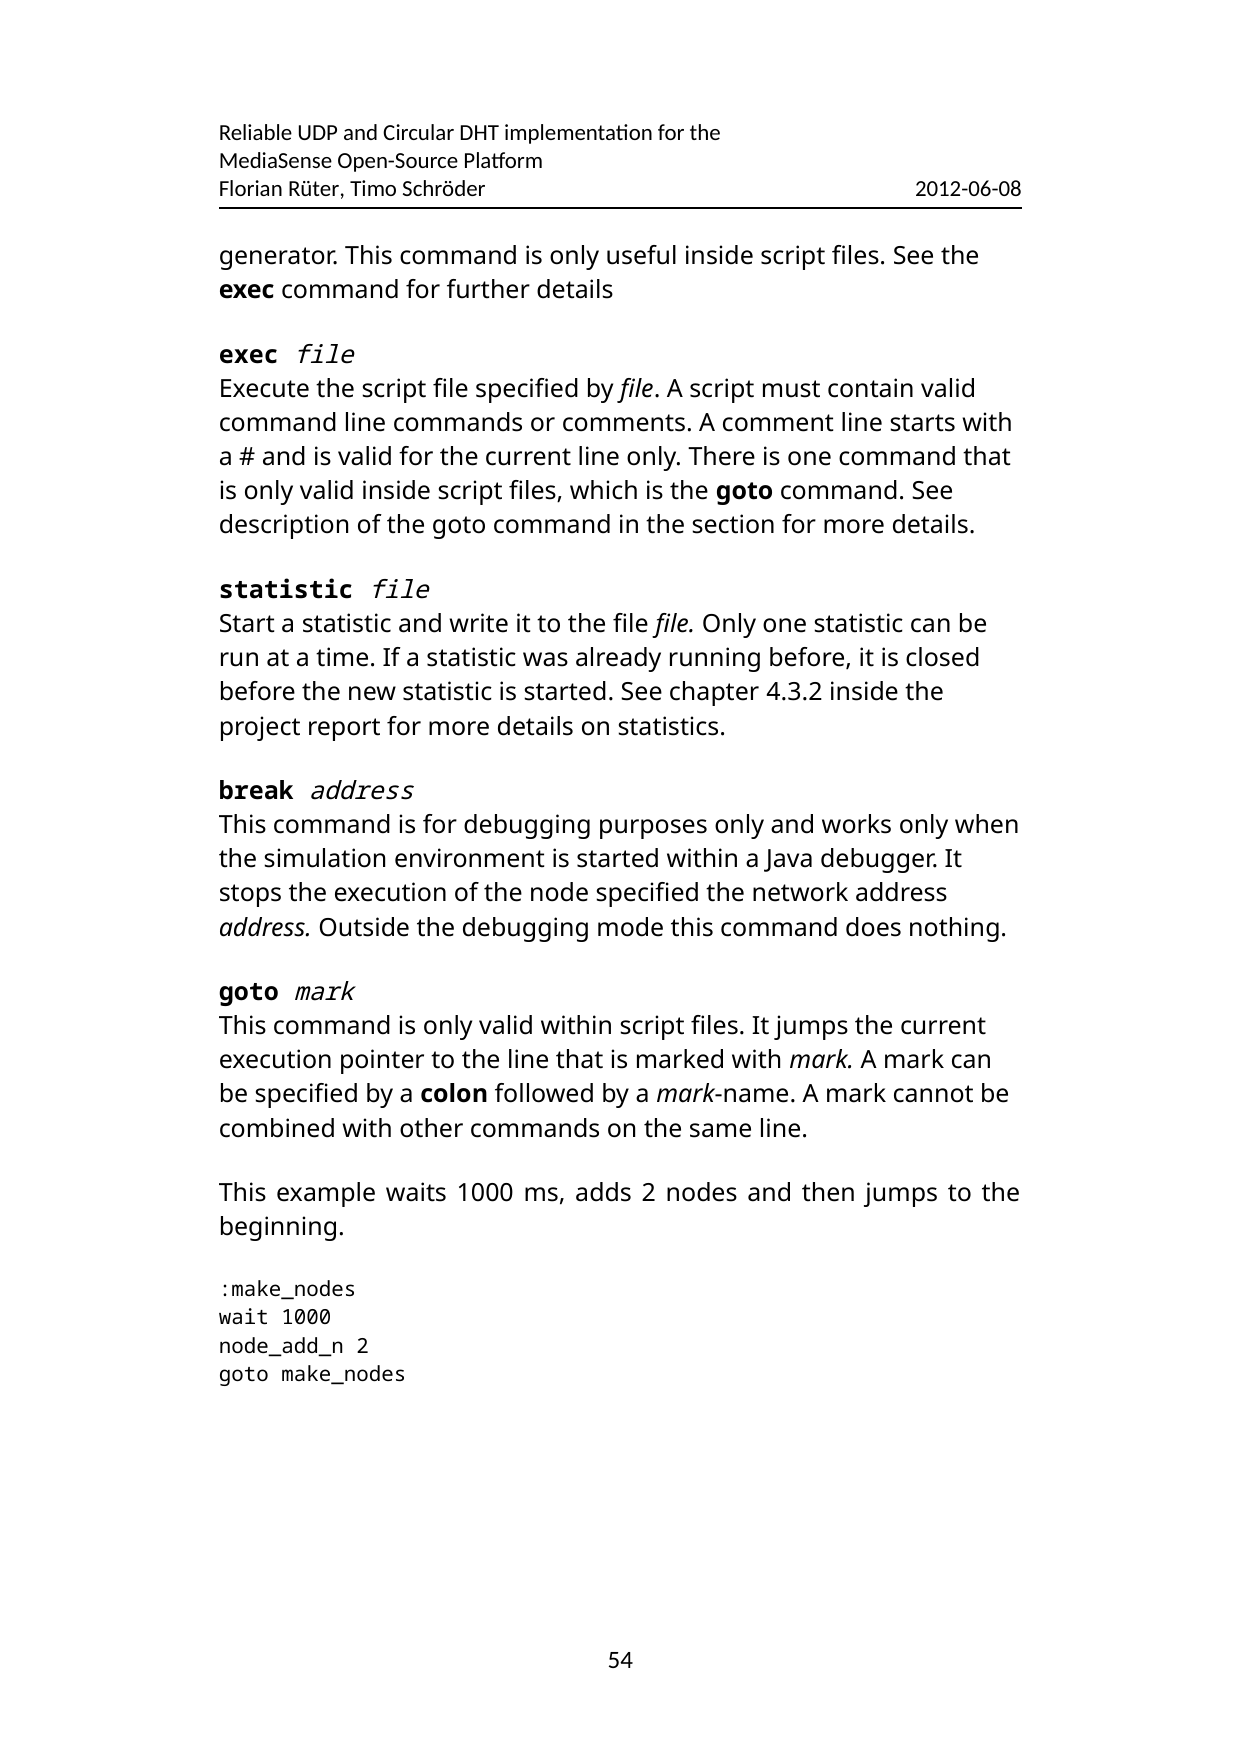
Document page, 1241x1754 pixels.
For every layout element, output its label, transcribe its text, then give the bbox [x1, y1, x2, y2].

text goto mark This command is only valid within script files. It jumps the current execution pointer to the line that is marked with mark. A mark can be specified by a colon followed by a mark-name. A mark cannot be combined with other commands on the same line. [218, 974, 1022, 1144]
text This example waits 1000 ms, adds 2 nodes and then jumps to the beginning. [218, 1175, 1022, 1243]
text break address This command is for debugging purposes only and works only when the simulation environment is started within a Java debugger. It stops the execution of the node specified the network address address. Outside the debugging mode this command does nothing. [218, 773, 1022, 943]
text :make_nodes wait 1000 node_add_n 2 goto make_nodes [218, 1274, 1022, 1388]
text statistic file Start a statistic and write it to the file file. Only one statistic can be run at a time. If a statistic was already running before, it is closed before the new statistic is started. See chapter 4.3.2 inside the project report for more details on statistics. [218, 572, 1022, 742]
text generator. This command is only useful inside script files. See the exec command for further details [218, 238, 1022, 306]
text exec file Execute the script file specified by file. A script must contain valid command line commands or comments. A comment line starts with a # and is valid for the current line only. There is one command that is only valid inside script files, which is the goto command. See description of the goto command in the section for more details. [218, 337, 1022, 541]
